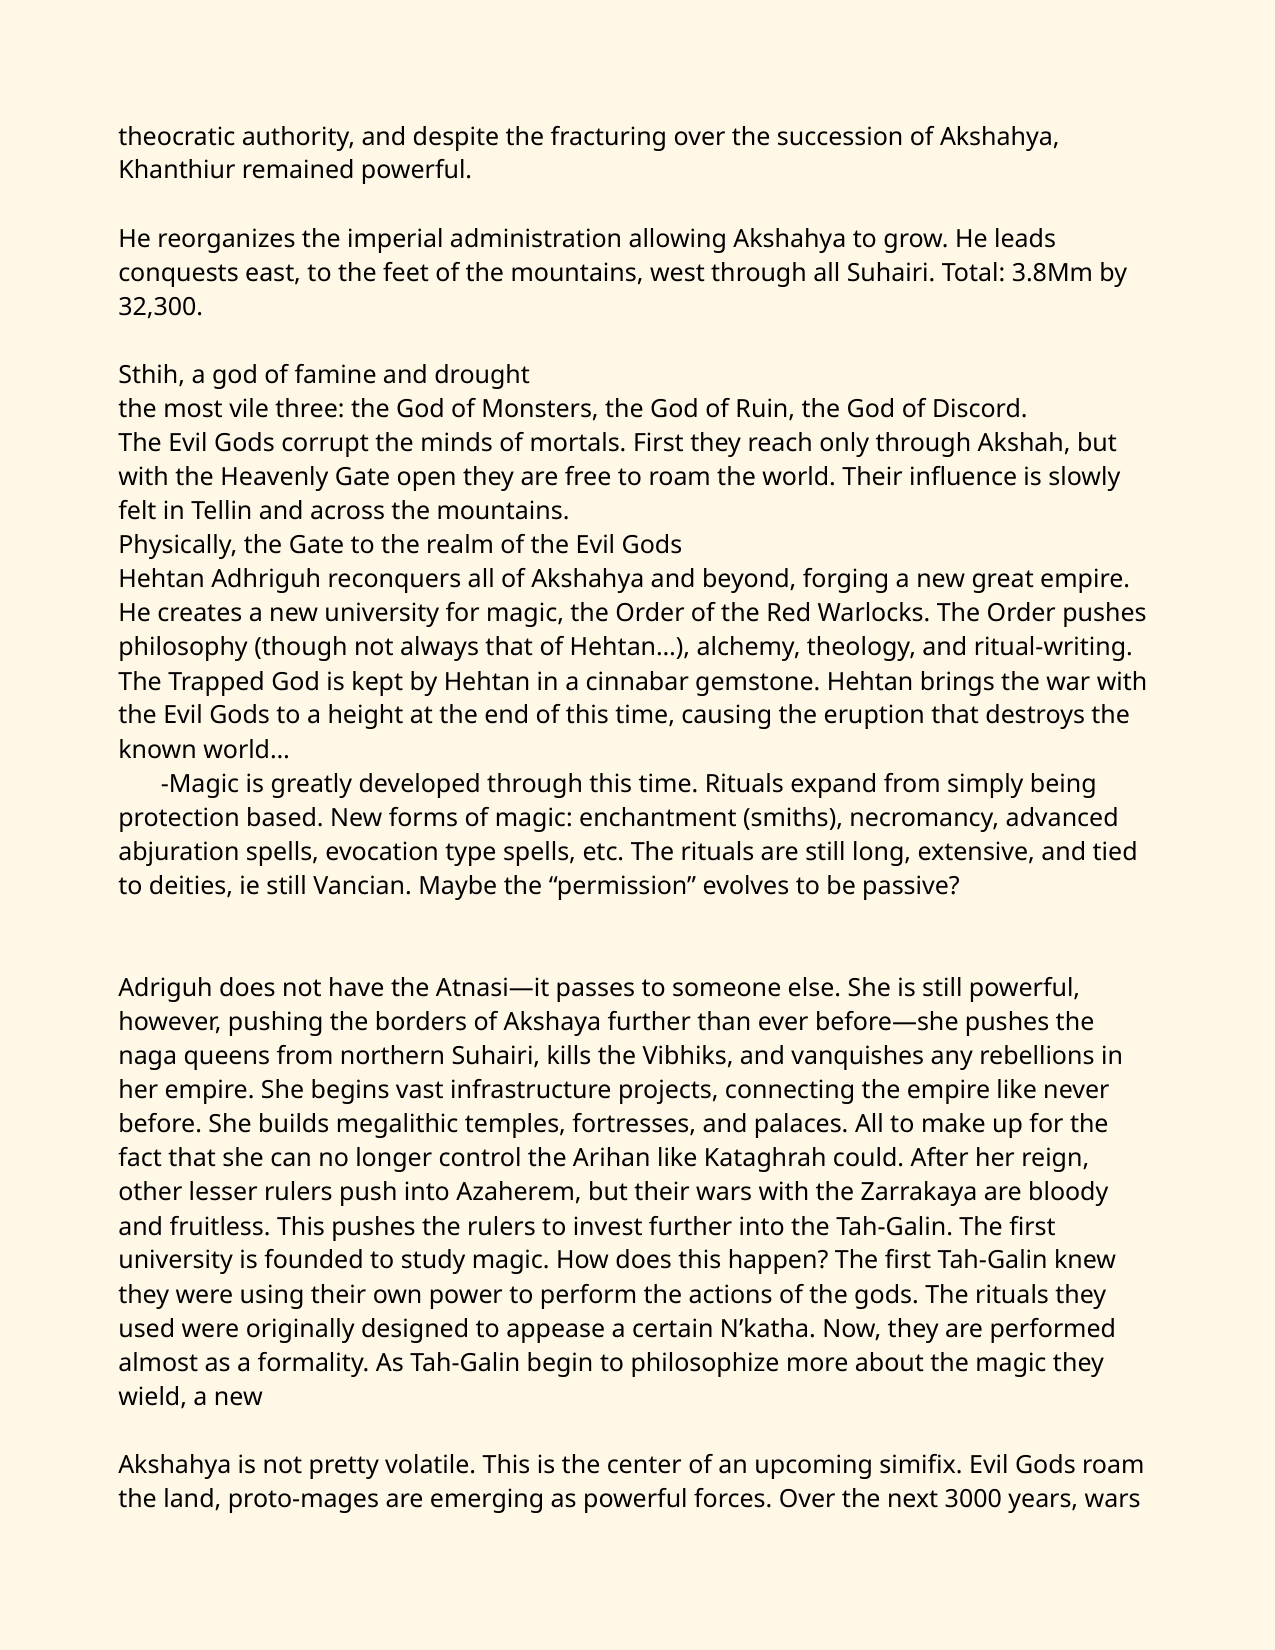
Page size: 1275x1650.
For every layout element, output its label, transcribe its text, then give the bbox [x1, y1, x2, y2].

text Adriguh does not have the Atnasi—it passes to someone else. She is still powerful, however, pushing the borders of Akshaya further than ever before—she pushes the naga queens from northern Suhairi, kills the Vibhiks, and vanquishes any rebellions in her empire. She begins vast infrastructure projects, connecting the empire like never before. She builds megalithic temples, fortresses, and palaces. All to make up for the fact that she can no longer control the Arihan like Kataghrah could. After her reign, other lesser rulers push into Azaherem, but their wars with the Zarrakaya are bloody and fruitless. This pushes the rulers to invest further into the Tah-Galin. The first university is founded to study magic. How does this happen? The first Tah-Galin knew they were using their own power to perform the actions of the gods. The rituals they used were originally designed to appease a certain N’katha. Now, they are performed almost as a formality. As Tah-Galin begin to philosophize more about the magic they wield, a new [118, 970, 1157, 1412]
text Sthih, a god of famine and drought [118, 357, 1157, 391]
text the most vile three: the God of Monsters, the God of Ruin, the God of Discord. [118, 391, 1157, 425]
text theocratic authority, and despite the fracturing over the succession of Akshahya, Khanthiur remained powerful. [118, 118, 1157, 186]
text Hehtan Adhriguh reconquers all of Akshahya and beyond, forging a new great empire. He creates a new university for magic, the Order of the Red Warlocks. The Order pushes philosophy (though not always that of Hehtan…), alchemy, theology, and ritual-writing. The Trapped God is kept by Hehtan in a cinnabar gemstone. Hehtan brings the war with the Evil Gods to a height at the end of this time, causing the eruption that destroys the known world… [118, 561, 1157, 765]
text -Magic is greatly developed through this time. Rituals expand from simply being protection based. New forms of magic: enchantment (smiths), necromancy, advanced abjuration spells, evocation type spells, etc. The rituals are still long, extensive, and tied to deities, ie still Vancian. Maybe the “permission” evolves to be passive? [118, 765, 1157, 902]
text Akshahya is not pretty volatile. This is the center of an upcoming simifix. Evil Gods roam the land, proto-mages are emerging as powerful forces. Over the next 3000 years, wars [118, 1447, 1157, 1515]
text Physically, the Gate to the realm of the Evil Gods [118, 527, 1157, 561]
text The Evil Gods corrupt the minds of mortals. First they reach only through Akshah, but with the Heavenly Gate open they are free to roam the world. Their influence is slowly felt in Tellin and across the mountains. [118, 425, 1157, 527]
text He reorganizes the imperial administration allowing Akshahya to grow. He leads conquests east, to the feet of the mountains, west through all Suhairi. Total: 3.8Mm by 32,300. [118, 220, 1157, 322]
